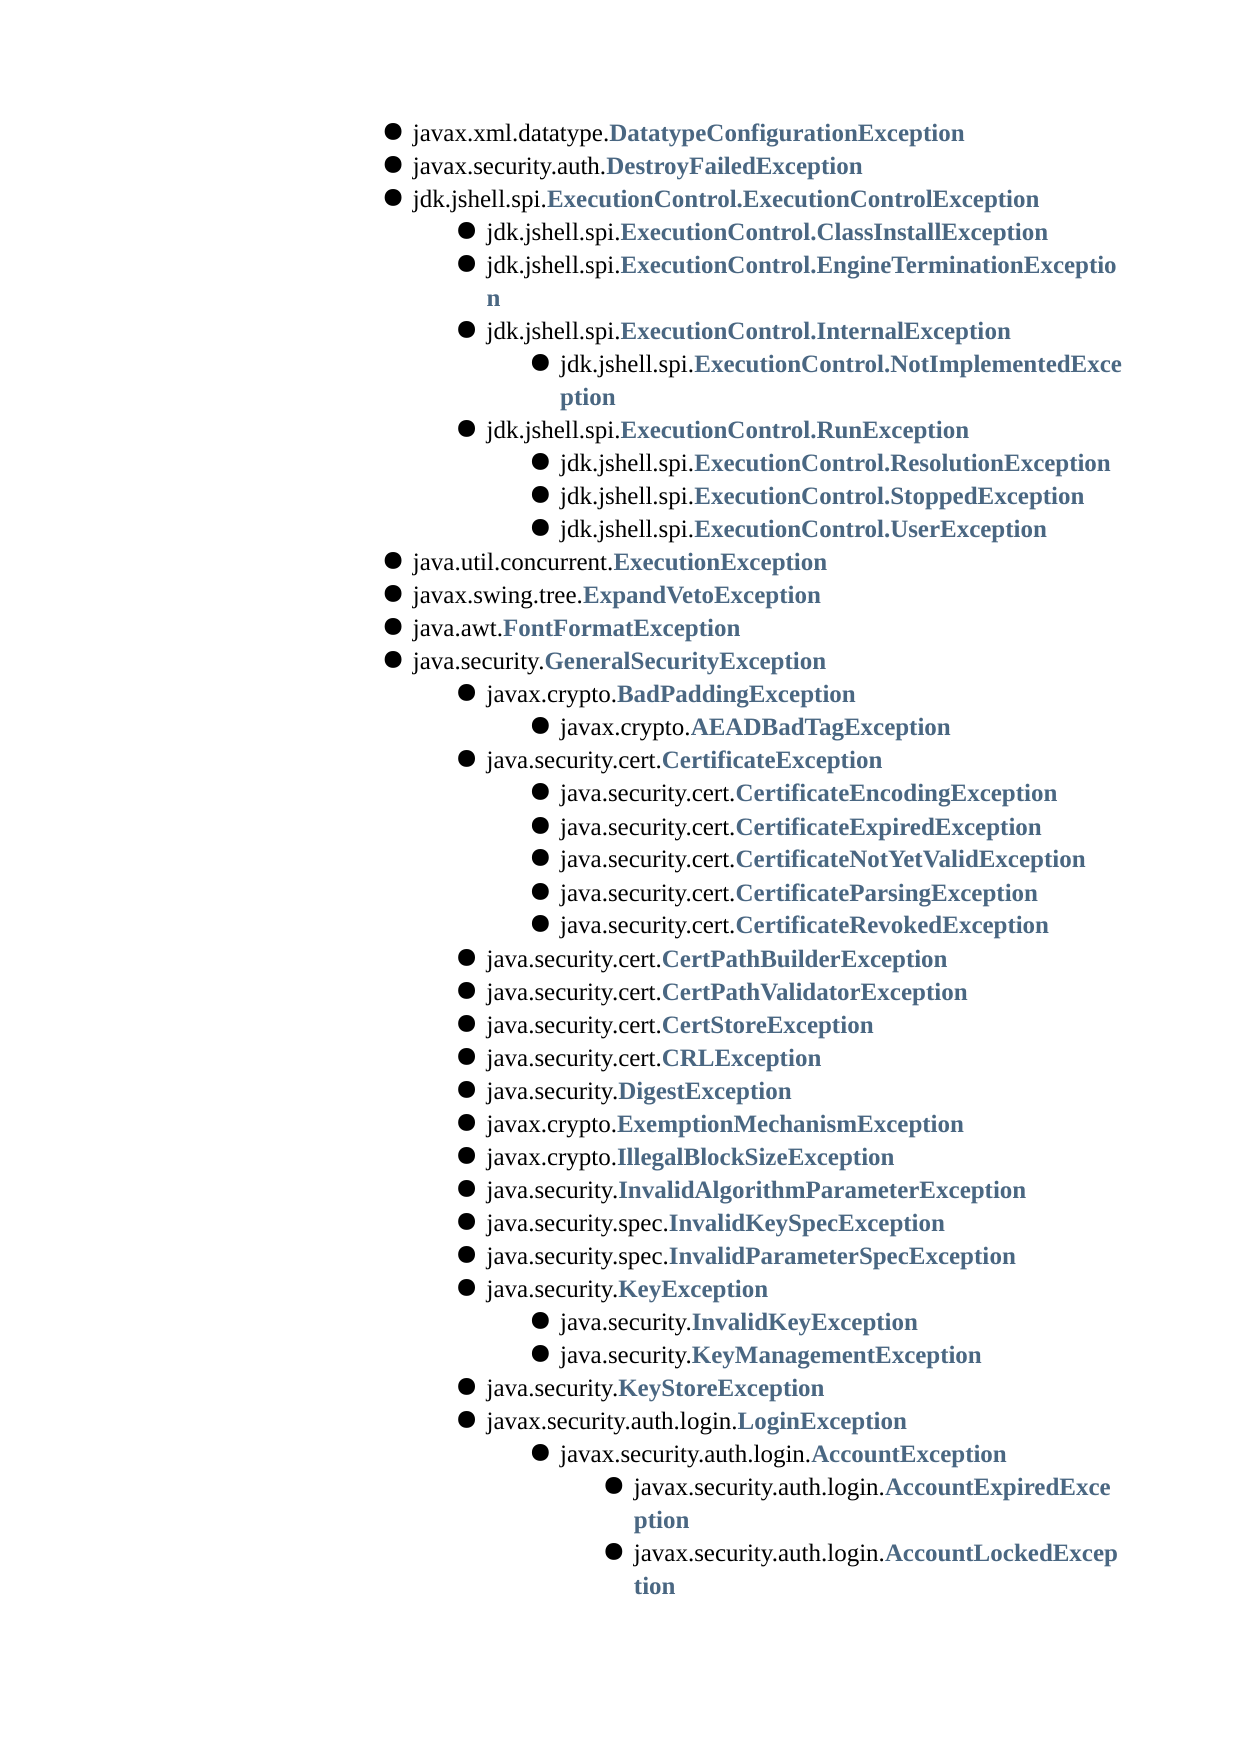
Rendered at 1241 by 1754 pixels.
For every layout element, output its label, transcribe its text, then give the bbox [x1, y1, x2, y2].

list javax.security.auth.login.AccountLockedException [604, 1538, 1122, 1600]
list javax.crypto.ExemptionMechanismException [457, 1109, 1122, 1137]
list javax.xml.datatype.DatatypeConfigurationException [383, 118, 1122, 147]
list jdk.jshell.spi.ExecutionControl.ExecutionControlException [383, 184, 1122, 213]
list jdk.jshell.spi.ExecutionControl.ClassInstallException [457, 217, 1122, 246]
list java.security.cert.CertificateExpiredException [531, 812, 1122, 840]
list javax.swing.tree.ExpandVetoException [383, 580, 1122, 609]
list java.security.InvalidKeyException [531, 1307, 1122, 1336]
list jdk.jshell.spi.ExecutionControl.UserException [531, 514, 1122, 543]
list java.security.cert.CertStoreException [457, 1010, 1122, 1038]
list java.security.GeneralSecurityException [383, 646, 1122, 675]
list jdk.jshell.spi.ExecutionControl.EngineTerminationException [457, 250, 1122, 312]
list java.security.cert.CertificateException [457, 746, 1122, 774]
list java.awt.FontFormatException [383, 613, 1122, 642]
list java.security.InvalidAlgorithmParameterException [457, 1175, 1122, 1203]
list javax.security.auth.DestroyFailedException [383, 151, 1122, 180]
list java.security.KeyException [457, 1274, 1122, 1303]
list java.security.DigestException [457, 1076, 1122, 1104]
list javax.crypto.BadPaddingException [457, 679, 1122, 708]
list java.util.concurrent.ExecutionException [383, 547, 1122, 576]
list java.security.KeyStoreException [457, 1373, 1122, 1402]
list jdk.jshell.spi.ExecutionControl.NotImplementedException [531, 349, 1122, 411]
list java.security.cert.CertificateEncodingException [531, 778, 1122, 807]
list java.security.cert.CertificateParsingException [531, 878, 1122, 906]
list java.security.cert.CertificateNotYetValidException [531, 844, 1122, 873]
list jdk.jshell.spi.ExecutionControl.RunException [457, 415, 1122, 444]
list java.security.cert.CertificateRevokedException [531, 911, 1122, 939]
list javax.security.auth.login.LoginException [457, 1406, 1122, 1435]
list jdk.jshell.spi.ExecutionControl.ResolutionException [531, 448, 1122, 477]
list javax.crypto.IllegalBlockSizeException [457, 1142, 1122, 1171]
list java.security.cert.CRLException [457, 1043, 1122, 1071]
list java.security.spec.InvalidKeySpecException [457, 1208, 1122, 1237]
list javax.security.auth.login.AccountException [531, 1439, 1122, 1468]
list javax.security.auth.login.AccountExpiredException [604, 1472, 1122, 1534]
list jdk.jshell.spi.ExecutionControl.StoppedException [531, 481, 1122, 510]
list java.security.KeyManagementException [531, 1340, 1122, 1369]
list javax.crypto.AEADBadTagException [531, 712, 1122, 741]
list java.security.cert.CertPathBuilderException [457, 944, 1122, 972]
list java.security.cert.CertPathValidatorException [457, 977, 1122, 1005]
list java.security.spec.InvalidParameterSpecException [457, 1241, 1122, 1269]
list jdk.jshell.spi.ExecutionControl.InternalException [457, 316, 1122, 345]
